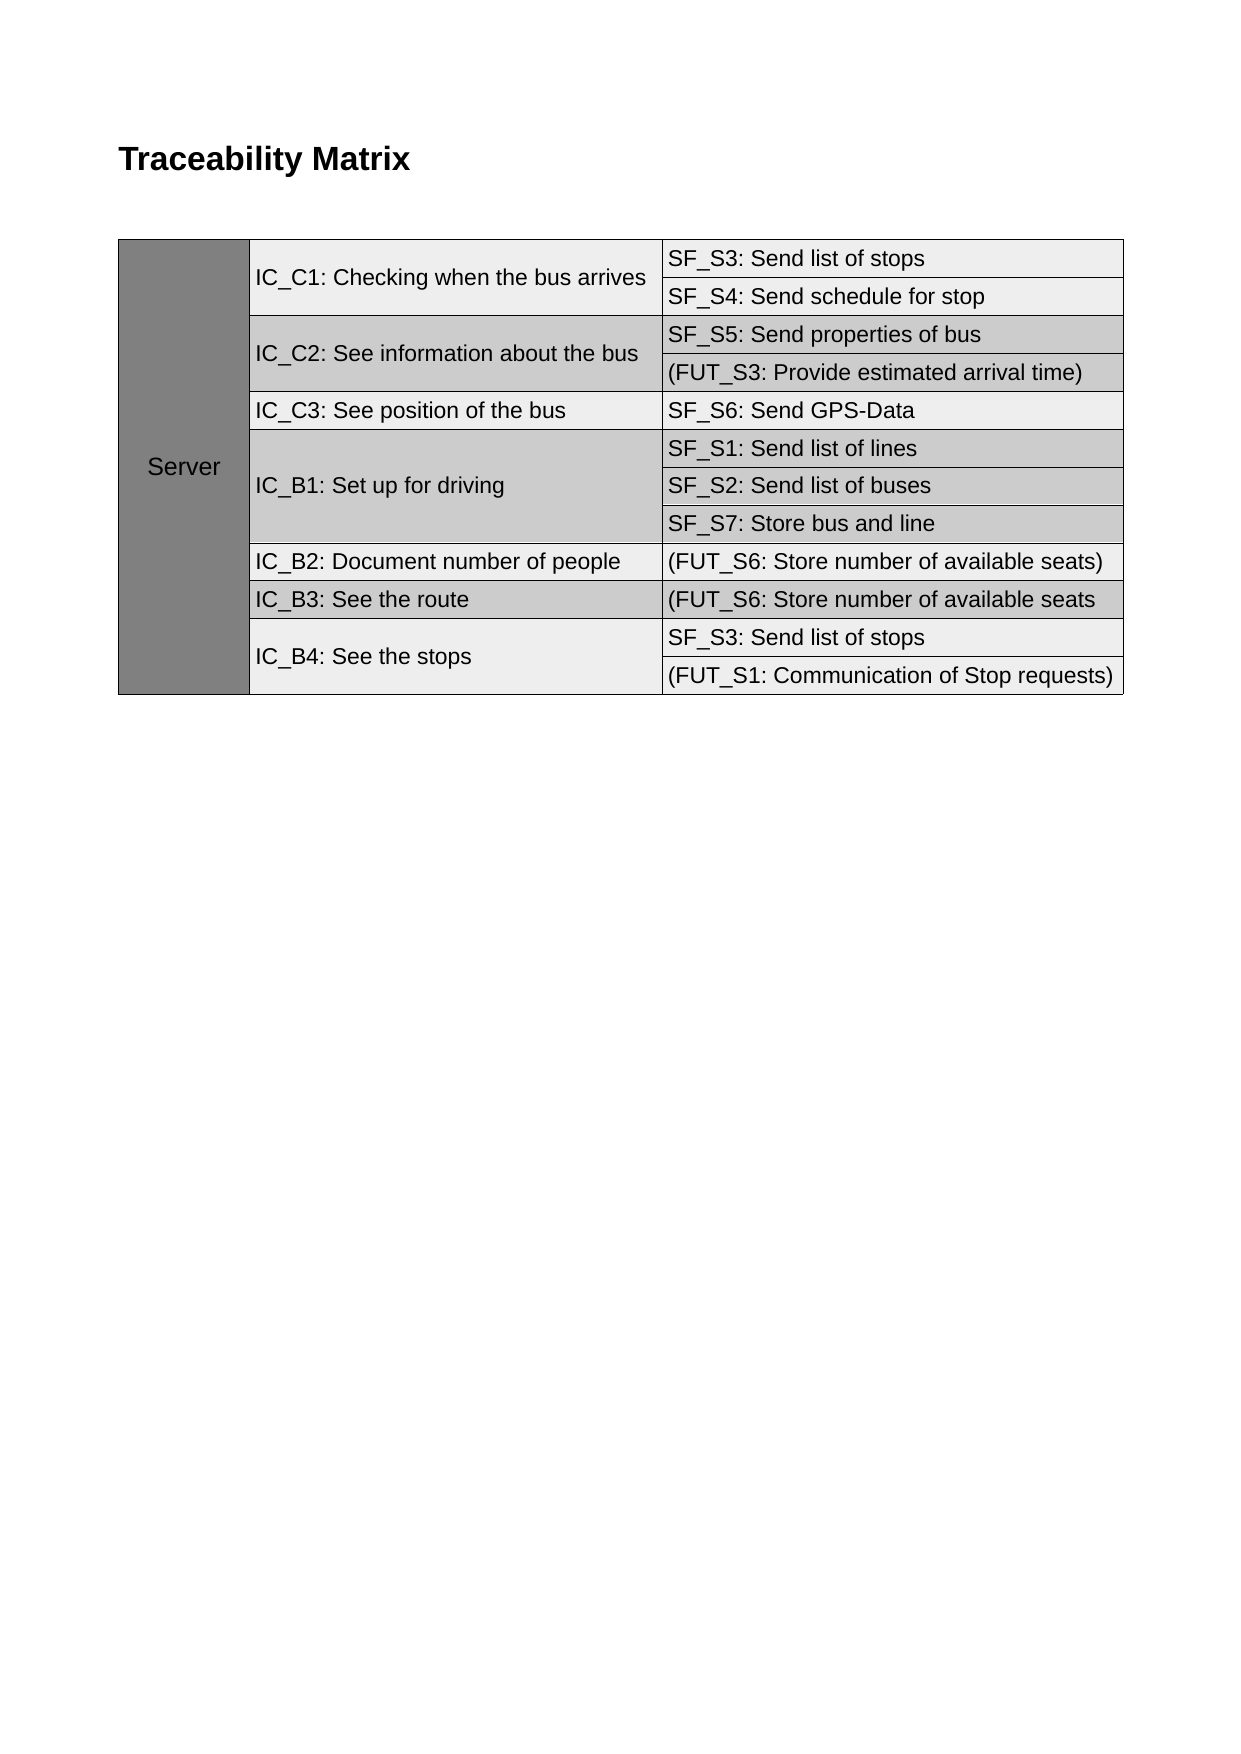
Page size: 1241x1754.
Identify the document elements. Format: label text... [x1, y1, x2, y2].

table_cell SF_S4: Send schedule for stop [663, 278, 1123, 315]
table_cell IC_B2: Document number of people [250, 544, 662, 580]
table_cell (FUT_S6: Store number of available seats [663, 581, 1123, 618]
table_cell SF_S3: Send list of stops [663, 619, 1123, 656]
table_cell SF_S5: Send properties of bus [663, 316, 1123, 353]
table_cell (FUT_S3: Provide estimated arrival time) [663, 354, 1123, 391]
table_header SF_S3: Send list of stops [663, 240, 1123, 277]
table_header IC_C1: Checking when the bus arrives [250, 240, 662, 315]
table_cell IC_B1: Set up for driving [250, 430, 662, 542]
table_cell (FUT_S1: Communication of Stop requests) [663, 657, 1123, 694]
table_cell IC_C2: See information about the bus [250, 316, 662, 391]
table_cell IC_B4: See the stops [250, 619, 662, 694]
table_header Server [119, 240, 249, 694]
table_cell SF_S6: Send GPS-Data [663, 392, 1123, 429]
table_cell SF_S1: Send list of lines [663, 430, 1123, 467]
table_cell IC_B3: See the route [250, 581, 662, 618]
table_cell IC_C3: See position of the bus [250, 392, 662, 429]
table_cell (FUT_S6: Store number of available seats) [663, 544, 1123, 580]
table_cell SF_S7: Store bus and line [663, 506, 1123, 542]
table_cell SF_S2: Send list of buses [663, 468, 1123, 504]
subtitle Traceability Matrix [118, 139, 1122, 178]
